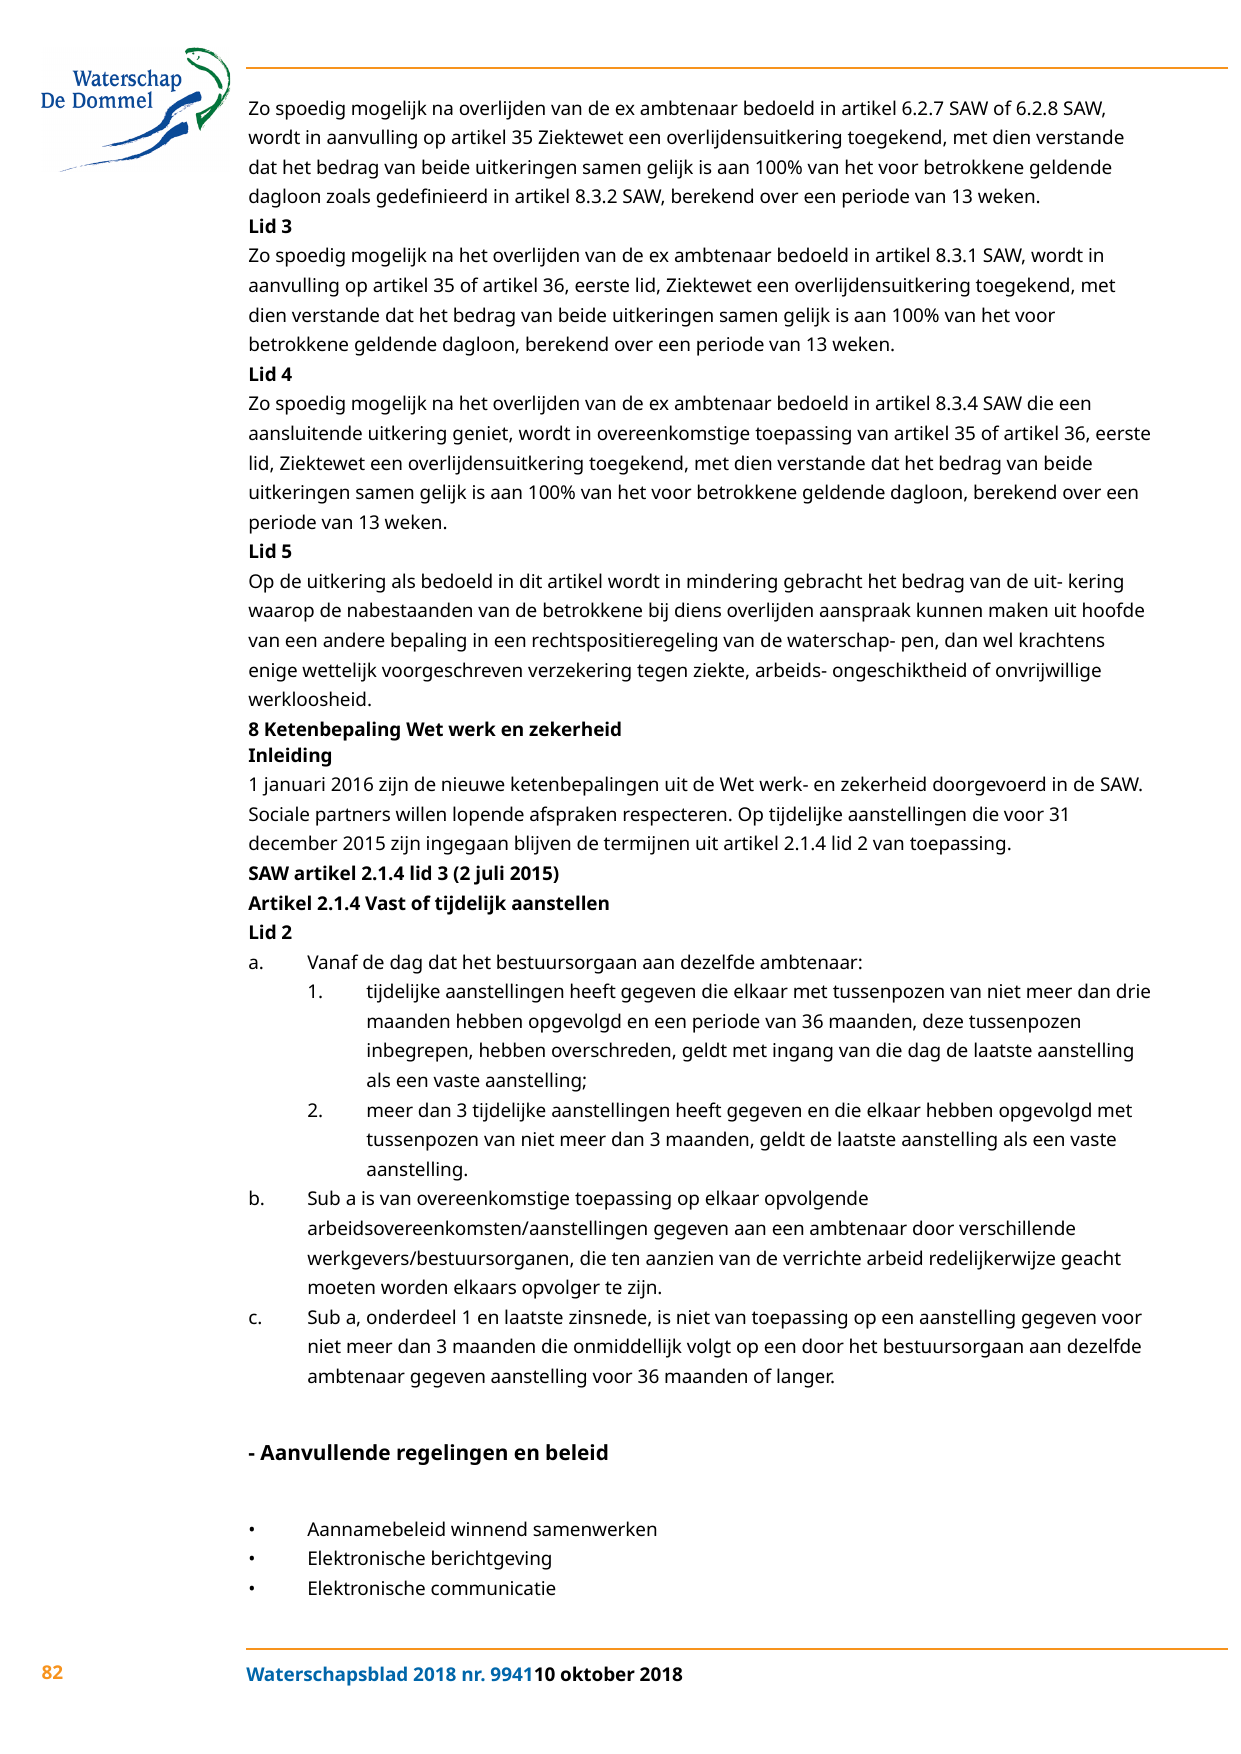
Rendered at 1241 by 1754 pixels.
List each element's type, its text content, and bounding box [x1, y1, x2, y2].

list tijdelijke aanstellingen heeft gegeven die elkaar met tussenpozen van niet meer dan drie maanden hebben opgevolgd en een periode van 36 maanden, deze tussenpozen inbegrepen, hebben overschreden, geldt met ingang van die dag de laatste aanstelling als een vaste aanstelling; [307, 978, 1152, 1093]
list Elektronische berichtgeving [248, 1546, 1152, 1571]
list Aannamebeleid winnend samenwerken [248, 1516, 1152, 1542]
list Sub a, onderdeel 1 en laatste zinsnede, is niet van toepassing op een aanstelling gegeven voor niet meer dan 3 maanden die onmiddellijk volgt op een door het bestuursorgaan aan dezelfde ambtenaar gegeven aanstelling voor 36 maanden of langer. [248, 1304, 1152, 1389]
list Sub a is van overeenkomstige toepassing op elkaar opvolgende arbeidsovereenkomsten/aanstellingen gegeven aan een ambtenaar door verschillende werkgevers/bestuursorganen, die ten aanzien van de verrichte arbeid redelijkerwijze geacht moeten worden elkaars opvolger te zijn. [248, 1186, 1152, 1300]
text Zo spoedig mogelijk na het overlijden van de ex ambtenaar bedoeld in artikel 8.3.1 SAW, wordt in aanvulling op artikel 35 of artikel 36, eerste lid, Ziektewet een overlijdensuitkering toegekend, met dien verstande dat het bedrag van beide uitkeringen samen gelijk is aan 100% van het voor betrokkene geldende dagloon, berekend over een periode van 13 weken. [248, 243, 1152, 357]
text Lid 5 [248, 538, 1152, 564]
text Zo spoedig mogelijk na het overlijden van de ex ambtenaar bedoeld in artikel 8.3.4 SAW die een aansluitende uitkering geniet, wordt in overeenkomstige toepassing van artikel 35 of artikel 36, eerste lid, Ziektewet een overlijdensuitkering toegekend, met dien verstande dat het bedrag van beide uitkeringen samen gelijk is aan 100% van het voor betrokkene geldende dagloon, berekend over een periode van 13 weken. [248, 391, 1152, 535]
text Lid 4 [248, 361, 1152, 387]
text Lid 2 [248, 919, 1152, 945]
list Elektronische communicatie [248, 1575, 1152, 1601]
list meer dan 3 tijdelijke aanstellingen heeft gegeven en die elkaar hebben opgevolgd met tussenpozen van niet meer dan 3 maanden, geldt de laatste aanstelling als een vaste aanstelling. [307, 1097, 1152, 1182]
text Inleiding [248, 742, 1152, 767]
picture [41, 47, 231, 172]
text - Aanvullende regelingen en beleid [248, 1438, 1152, 1467]
text SAW artikel 2.1.4 lid 3 (2 juli 2015) [248, 860, 1152, 886]
text 1 januari 2016 zijn de nieuwe ketenbepalingen uit de Wet werk- en zekerheid doorgevoerd in de SAW. Sociale partners willen lopende afspraken respecteren. Op tijdelijke aanstellingen die voor 31 december 2015 zijn ingegaan blijven de termijnen uit artikel 2.1.4 lid 2 van toepassing. [248, 771, 1152, 856]
text Op de uitkering als bedoeld in dit artikel wordt in mindering gebracht het bedrag van de uit- kering waarop de nabestaanden van de betrokkene bij diens overlijden aanspraak kunnen maken uit hoofde van een andere bepaling in een rechtspositieregeling van de waterschap- pen, dan wel krachtens enige wettelijk voorgeschreven verzekering tegen ziekte, arbeids- ongeschiktheid of onvrijwillige werkloosheid. [248, 568, 1152, 712]
list Vanaf de dag dat het bestuursorgaan aan dezelfde ambtenaar: [248, 949, 1152, 974]
text Zo spoedig mogelijk na overlijden van de ex ambtenaar bedoeld in artikel 6.2.7 SAW of 6.2.8 SAW, wordt in aanvulling op artikel 35 Ziektewet een overlijdensuitkering toegekend, met dien verstande dat het bedrag van beide uitkeringen samen gelijk is aan 100% van het voor betrokkene geldende dagloon zoals gedefinieerd in artikel 8.3.2 SAW, berekend over een periode van 13 weken. [248, 95, 1152, 209]
text 8 Ketenbepaling Wet werk en zekerheid [248, 716, 1152, 742]
text Artikel 2.1.4 Vast of tijdelijk aanstellen [248, 890, 1152, 915]
text Lid 3 [248, 213, 1152, 239]
